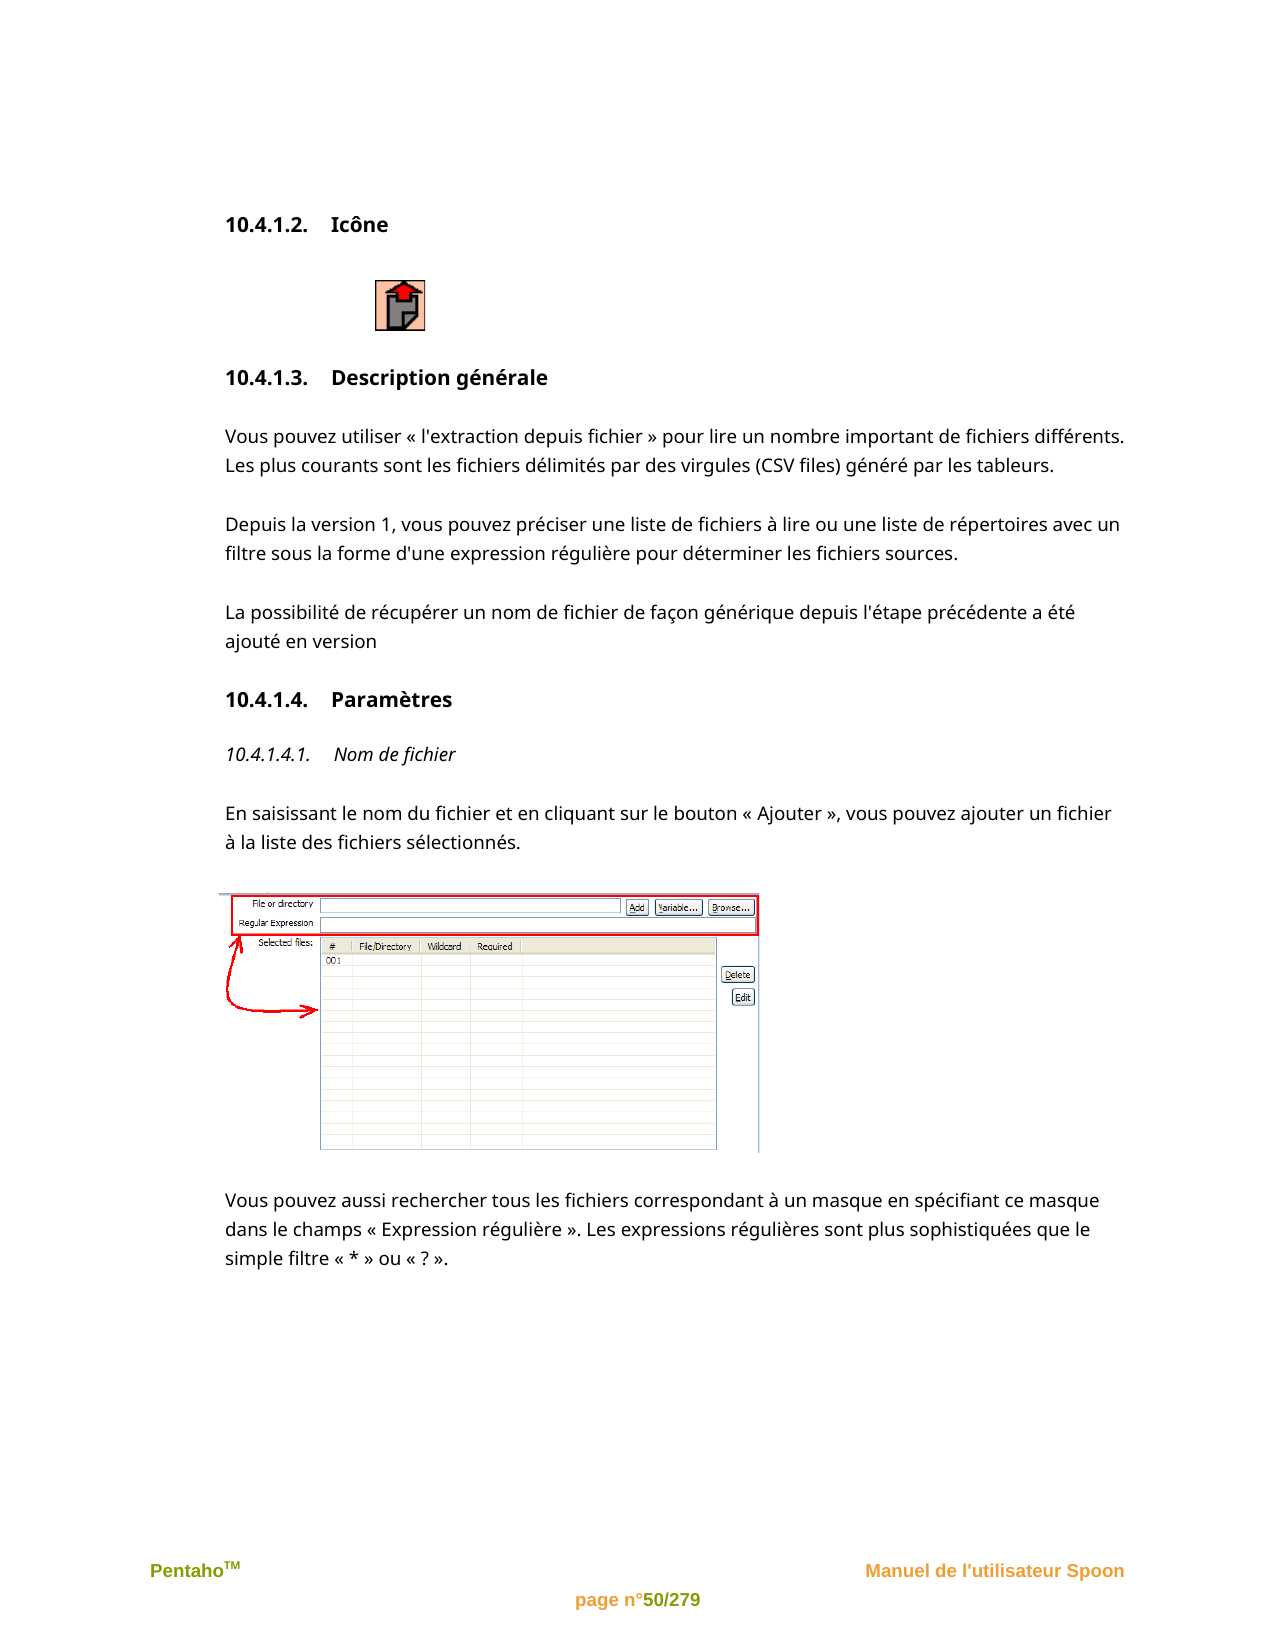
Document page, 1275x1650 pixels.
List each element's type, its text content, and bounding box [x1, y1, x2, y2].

subtitle Description générale [225, 263, 1125, 391]
text Vous pouvez utiliser « l'extraction depuis fichier » pour lire un nombre important de fichiers différents. Les plus courants sont les fichiers délimités par des virgules (CSV files) généré par les tableurs. [225, 420, 1125, 479]
subtitle Nom de fichier [225, 738, 1125, 767]
text La possibilité de récupérer un nom de fichier de façon générique depuis l'étape précédente a été ajouté en version [225, 596, 1125, 654]
subtitle Paramètres [225, 684, 1125, 713]
text Depuis la version 1, vous pouvez préciser une liste de fichiers à lire ou une liste de répertoires avec un filtre sous la forme d'une expression régulière pour déterminer les fichiers sources. [225, 508, 1125, 567]
picture [375, 280, 426, 331]
text En saisissant le nom du fichier et en cliquant sur le bouton « Ajouter », vous pouvez ajouter un fichier à la liste des fichiers sélectionnés. [225, 797, 1125, 855]
text Vous pouvez aussi rechercher tous les fichiers correspondant à un masque en spécifiant ce masque dans le champs « Expression régulière ». Les expressions régulières sont plus sophistiquées que le simple filtre « * » ou « ? ». [225, 884, 1125, 1272]
subtitle Icône [225, 209, 1125, 238]
